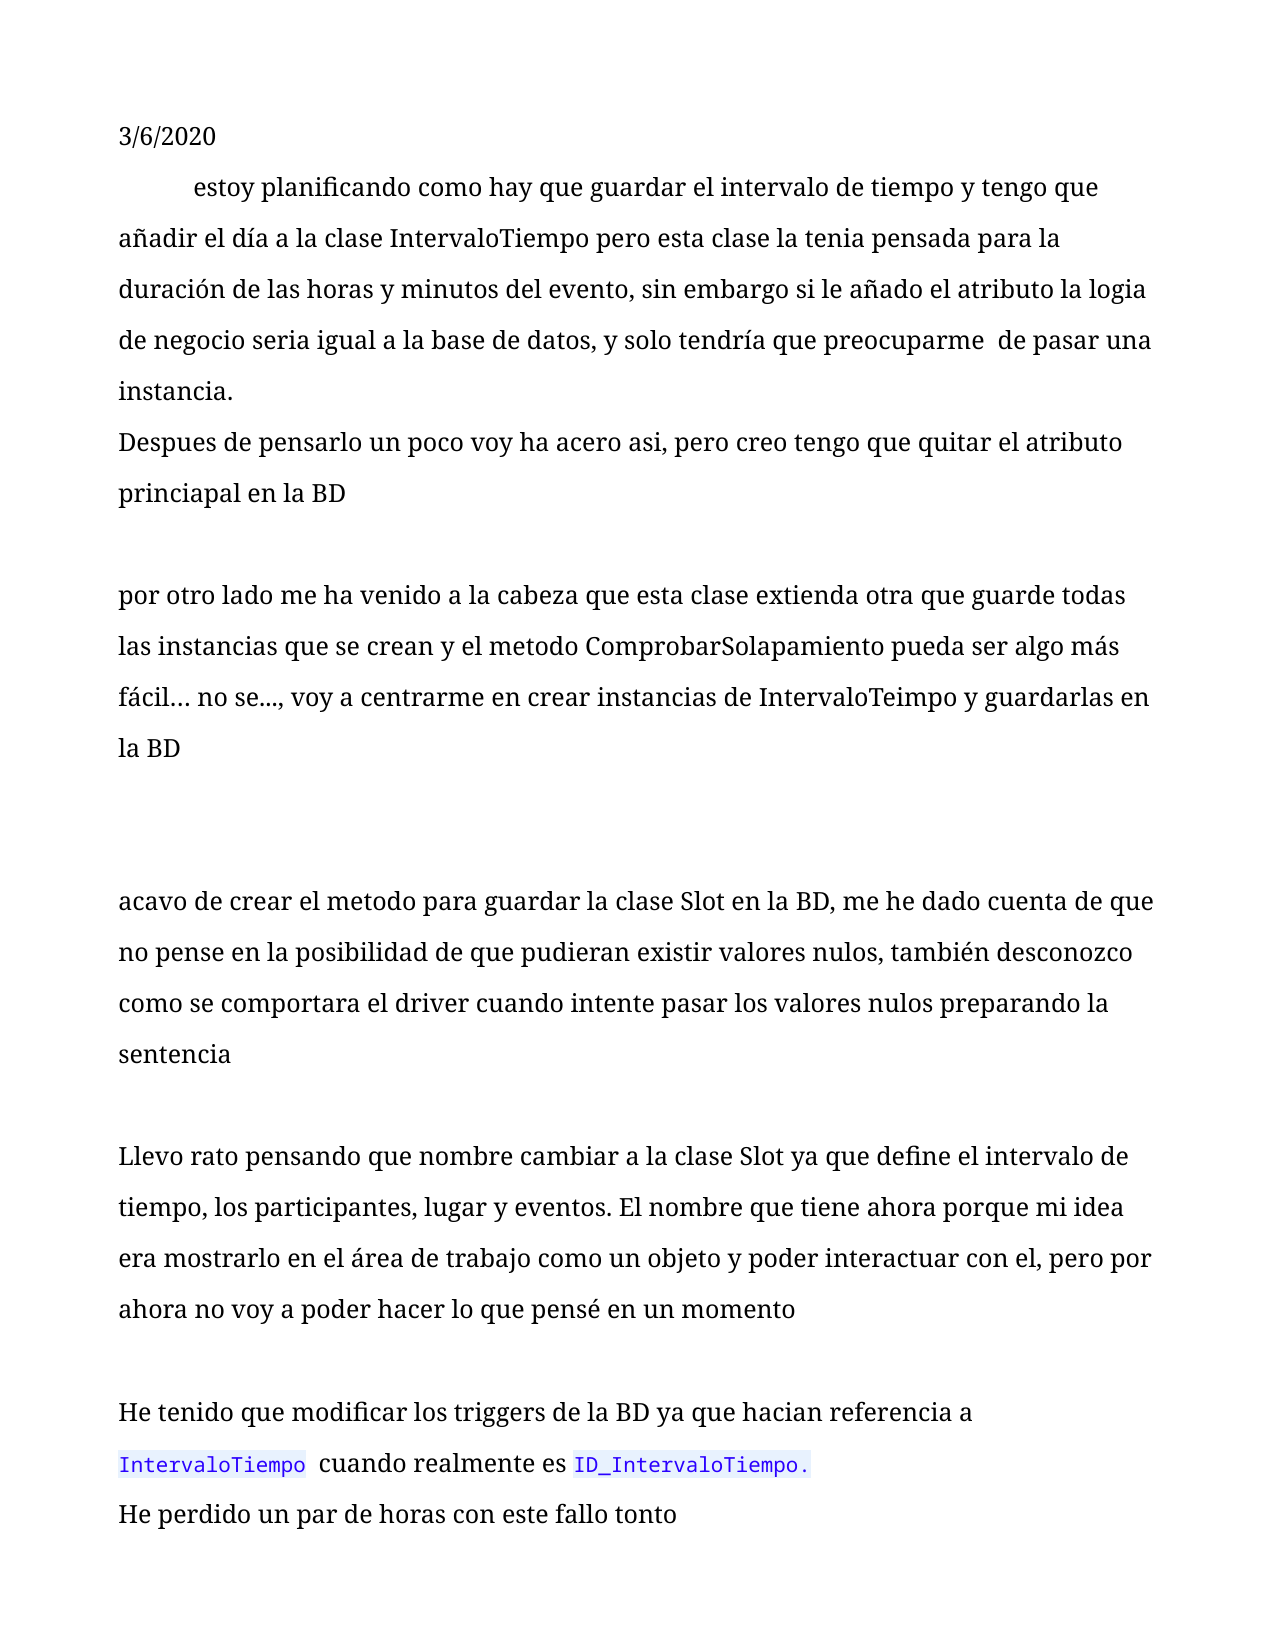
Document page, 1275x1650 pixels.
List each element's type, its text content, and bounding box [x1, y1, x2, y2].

text estoy planificando como hay que guardar el intervalo de tiempo y tengo que añadir el día a la clase IntervaloTiempo pero esta clase la tenia pensada para la duración de las horas y minutos del evento, sin embargo si le añado el atributo la logia de negocio seria igual a la base de datos, y solo tendría que preocuparme de pasar una instancia. [118, 169, 1157, 407]
text Despues de pensarlo un poco voy ha acero asi, pero creo tengo que quitar el atributo princiapal en la BD [118, 424, 1157, 509]
text 3/6/2020 [118, 118, 1157, 152]
text por otro lado me ha venido a la cabeza que esta clase extienda otra que guarde todas las instancias que se crean y el metodo ComprobarSolapamiento pueda ser algo más fácil… no se..., voy a centrarme en crear instancias de IntervaloTeimpo y guardarlas en la BD [118, 577, 1157, 765]
text He perdido un par de horas con este fallo tonto [118, 1496, 1157, 1530]
text acavo de crear el metodo para guardar la clase Slot en la BD, me he dado cuenta de que no pense en la posibilidad de que pudieran existir valores nulos, también desconozco como se comportara el driver cuando intente pasar los valores nulos preparando la sentencia [118, 884, 1157, 1071]
text Llevo rato pensando que nombre cambiar a la clase Slot ya que define el intervalo de tiempo, los participantes, lugar y eventos. El nombre que tiene ahora porque mi idea era mostrarlo en el área de trabajo como un objeto y poder interactuar con el, pero por ahora no voy a poder hacer lo que pensé en un momento [118, 1139, 1157, 1326]
text He tenido que modificar los triggers de la BD ya que hacian referencia a IntervaloTiempo cuando realmente es ID_IntervaloTiempo. [118, 1394, 1157, 1479]
